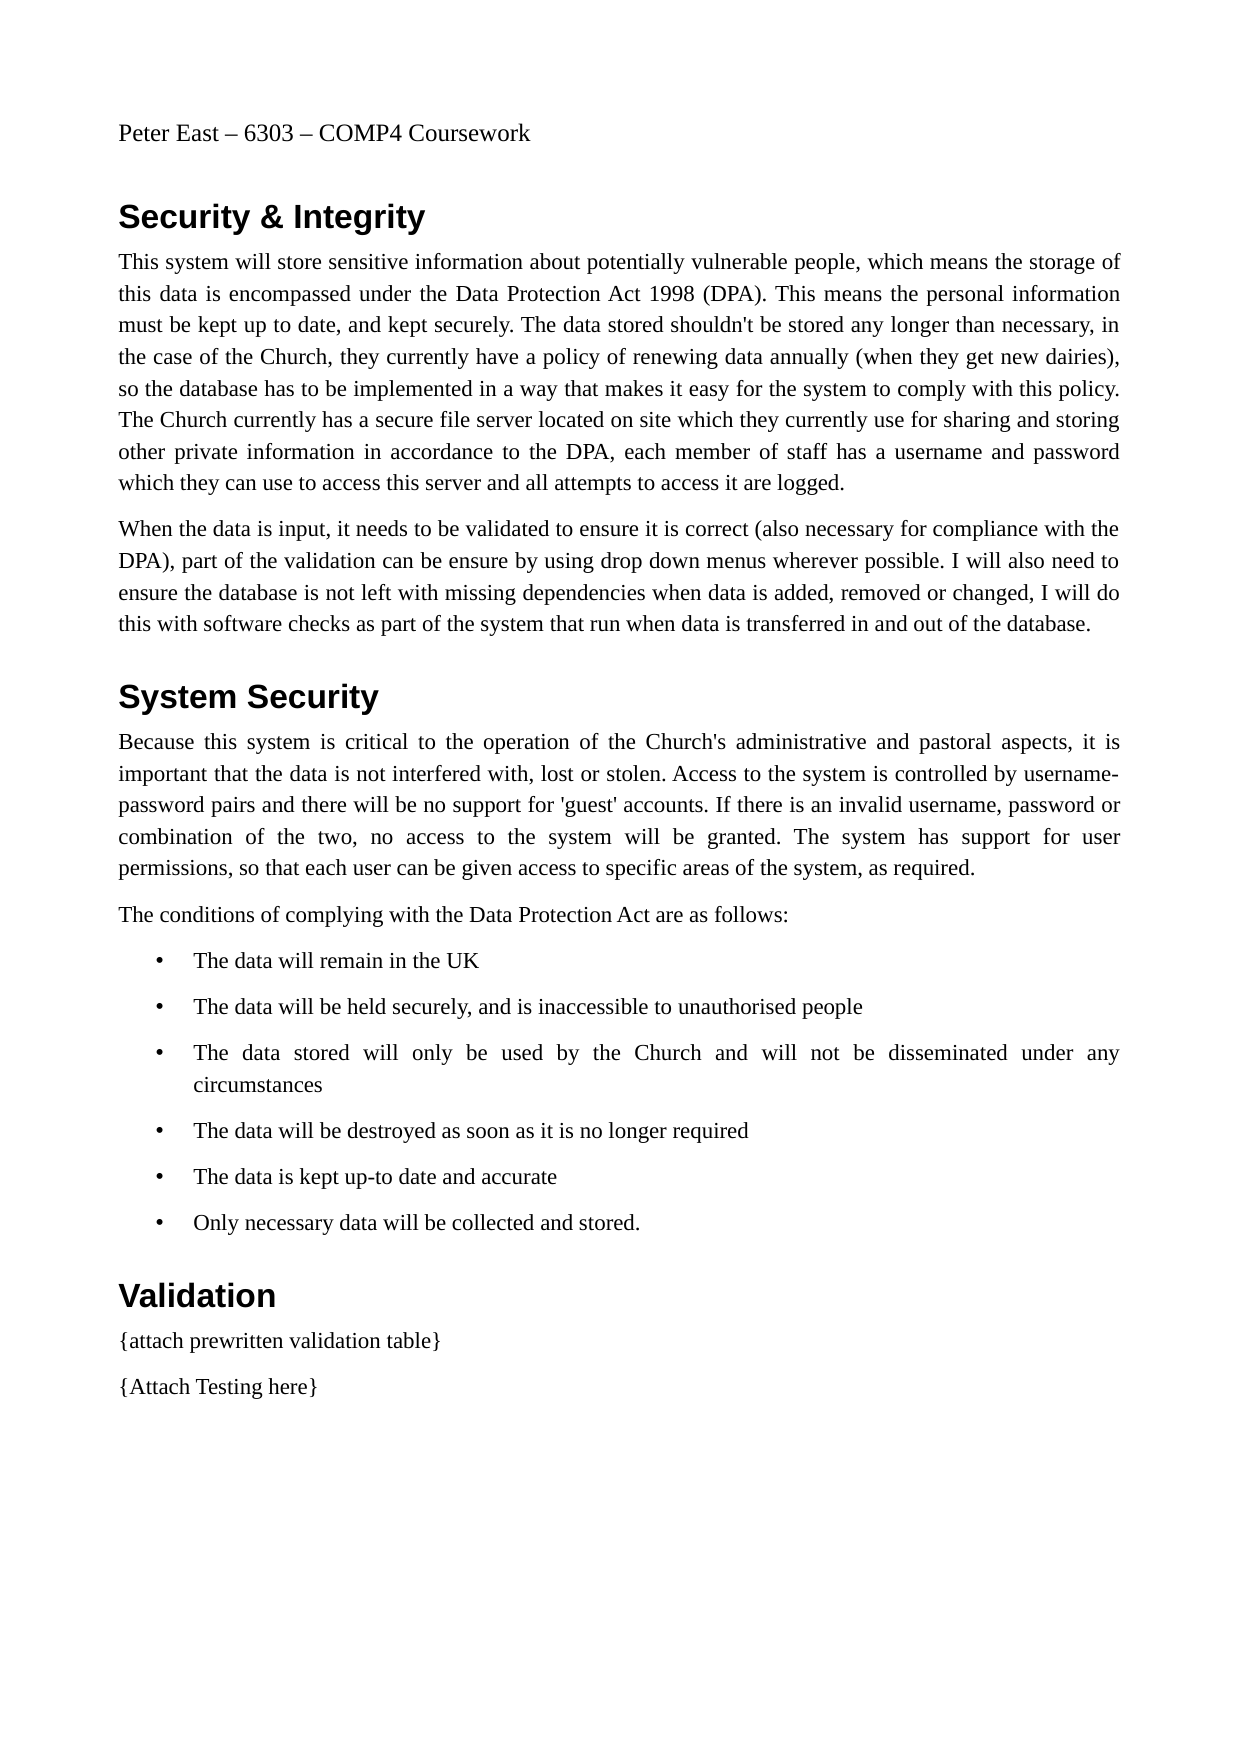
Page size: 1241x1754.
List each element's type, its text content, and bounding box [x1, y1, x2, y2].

subtitle Security & Integrity [118, 197, 1122, 236]
list The data is kept up-to date and accurate [156, 1163, 1122, 1189]
text When the data is input, it needs to be validated to ensure it is correct (also necessary for compliance with the DPA), part of the validation can be ensure by using drop down menus wherever possible. I will also need to ensure the database is not left with missing dependencies when data is added, removed or changed, I will do this with software checks as part of the system that run when data is transferred in and out of the database. [118, 515, 1122, 636]
list The data will be destroyed as soon as it is no longer required [156, 1117, 1122, 1143]
list The data stored will only be used by the Church and will not be disseminated under any circumstances [156, 1039, 1122, 1097]
text This system will store sensitive information about potentially vulnerable people, which means the storage of this data is encompassed under the Data Protection Act 1998 (DPA). This means the personal information must be kept up to date, and kept securely. The data stored shouldn't be stored any longer than necessary, in the case of the Church, they currently have a policy of renewing data annually (when they get new dairies), so the database has to be implemented in a way that makes it easy for the system to comply with this policy. The Church currently has a secure file server located on site which they currently use for sharing and storing other private information in accordance to the DPA, each member of staff has a username and password which they can use to access this server and all attempts to access it are logged. [118, 248, 1122, 496]
text The conditions of complying with the Data Protection Act are as follows: [118, 901, 1122, 927]
list Only necessary data will be collected and stored. [156, 1209, 1122, 1235]
subtitle System Security [118, 677, 1122, 716]
list The data will be held securely, and is inaccessible to unauthorised people [156, 993, 1122, 1019]
list The data will remain in the UK [156, 947, 1122, 973]
text {attach prewritten validation table} [118, 1327, 1122, 1353]
text Because this system is critical to the operation of the Church's administrative and pastoral aspects, it is important that the data is not interfered with, lost or stolen. Access to the system is controlled by username-password pairs and there will be no support for 'guest' accounts. If there is an invalid username, password or combination of the two, no access to the system will be granted. The system has support for user permissions, so that each user can be given access to specific areas of the system, as required. [118, 728, 1122, 881]
subtitle Validation [118, 1276, 1122, 1315]
text {Attach Testing here} [118, 1373, 1122, 1400]
